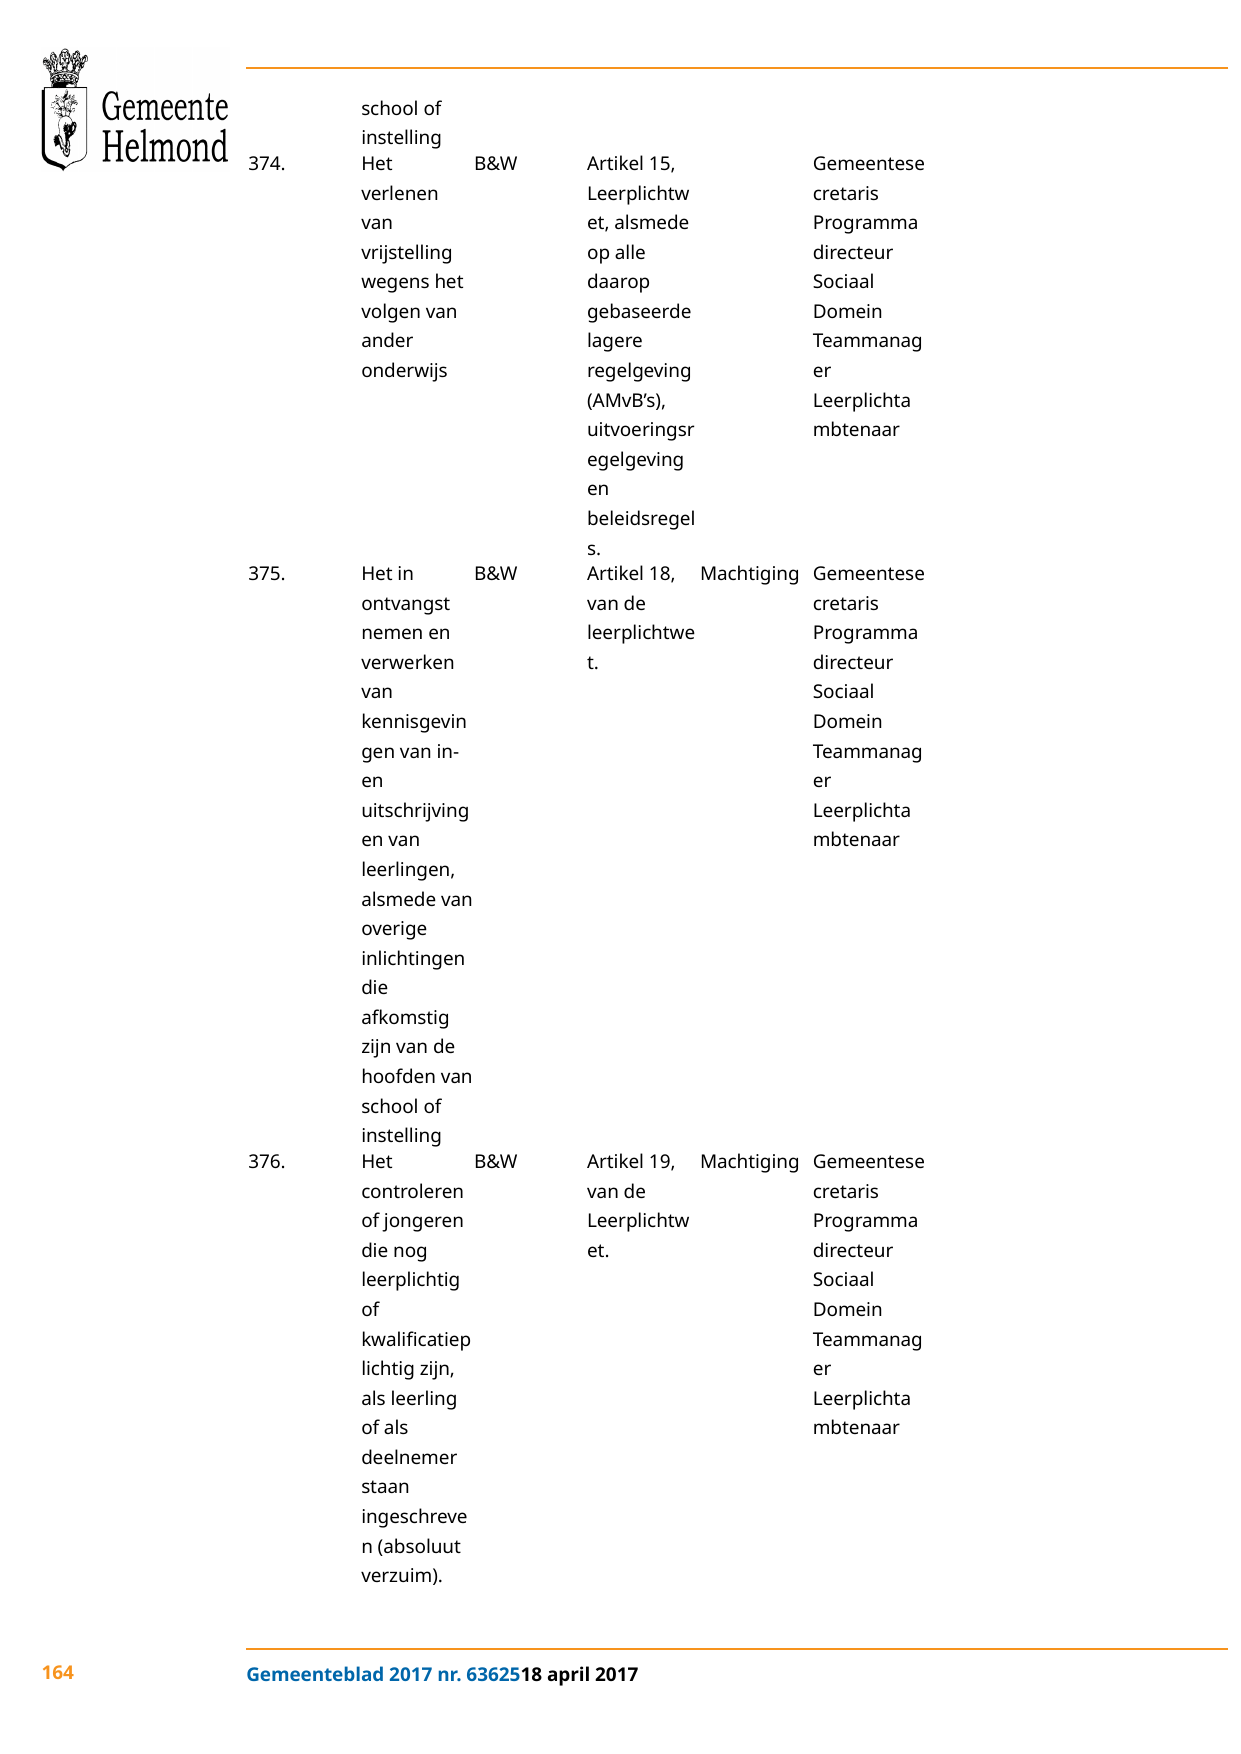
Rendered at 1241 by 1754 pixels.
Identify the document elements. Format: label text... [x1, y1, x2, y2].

table_cell B&W [474, 560, 587, 1148]
table_cell [1039, 560, 1152, 1148]
table_cell Artikel 18, van de leerplichtwet. [587, 560, 700, 1148]
table_cell 376. [248, 1148, 361, 1588]
table_cell Gemeentesecretaris Programmadirecteur Sociaal Domein Teammanager Leerplichtambtenaar [813, 150, 926, 560]
table_cell Het in ontvangst nemen en verwerken van kennisgevingen van in- en uitschrijvingen van leerlingen, alsmede van overige inlichtingen die afkomstig zijn van de hoofden van school of instelling [361, 560, 474, 1148]
table_cell [1039, 1148, 1152, 1588]
table_cell B&W [474, 1148, 587, 1588]
table_cell Artikel 15, Leerplichtwet, alsmede op alle daarop gebaseerde lagere regelgeving (AMvB’s), uitvoeringsregelgeving en beleidsregels. [587, 150, 700, 560]
table_cell [926, 150, 1038, 560]
table_cell [700, 150, 813, 560]
picture [41, 47, 231, 172]
table_cell [813, 95, 926, 150]
table_cell [700, 95, 813, 150]
table_cell [1039, 95, 1152, 150]
table_cell Machtiging [700, 560, 813, 1148]
table_cell [1039, 150, 1152, 560]
table_cell school of instelling [361, 95, 474, 150]
table_cell Het controleren of jongeren die nog leerplichtig of kwalificatieplichtig zijn, als leerling of als deelnemer staan ingeschreven (absoluut verzuim). [361, 1148, 474, 1588]
table_cell Het verlenen van vrijstelling wegens het volgen van ander onderwijs [361, 150, 474, 560]
table_cell [587, 95, 700, 150]
table_cell 375. [248, 560, 361, 1148]
table_cell Gemeentesecretaris Programma directeur Sociaal Domein Teammanager Leerplichtambtenaar [813, 1148, 926, 1588]
table_cell Gemeentesecretaris Programmadirecteur Sociaal Domein Teammanager Leerplichtambtenaar [813, 560, 926, 1148]
table_cell [926, 95, 1038, 150]
table_cell [926, 560, 1038, 1148]
table_cell Machtiging [700, 1148, 813, 1588]
table_cell [926, 1148, 1038, 1588]
table_cell B&W [474, 150, 587, 560]
table_cell [248, 95, 361, 150]
table_cell 374. [248, 150, 361, 560]
table_cell Artikel 19, van de Leerplichtwet. [587, 1148, 700, 1588]
table_cell [474, 95, 587, 150]
